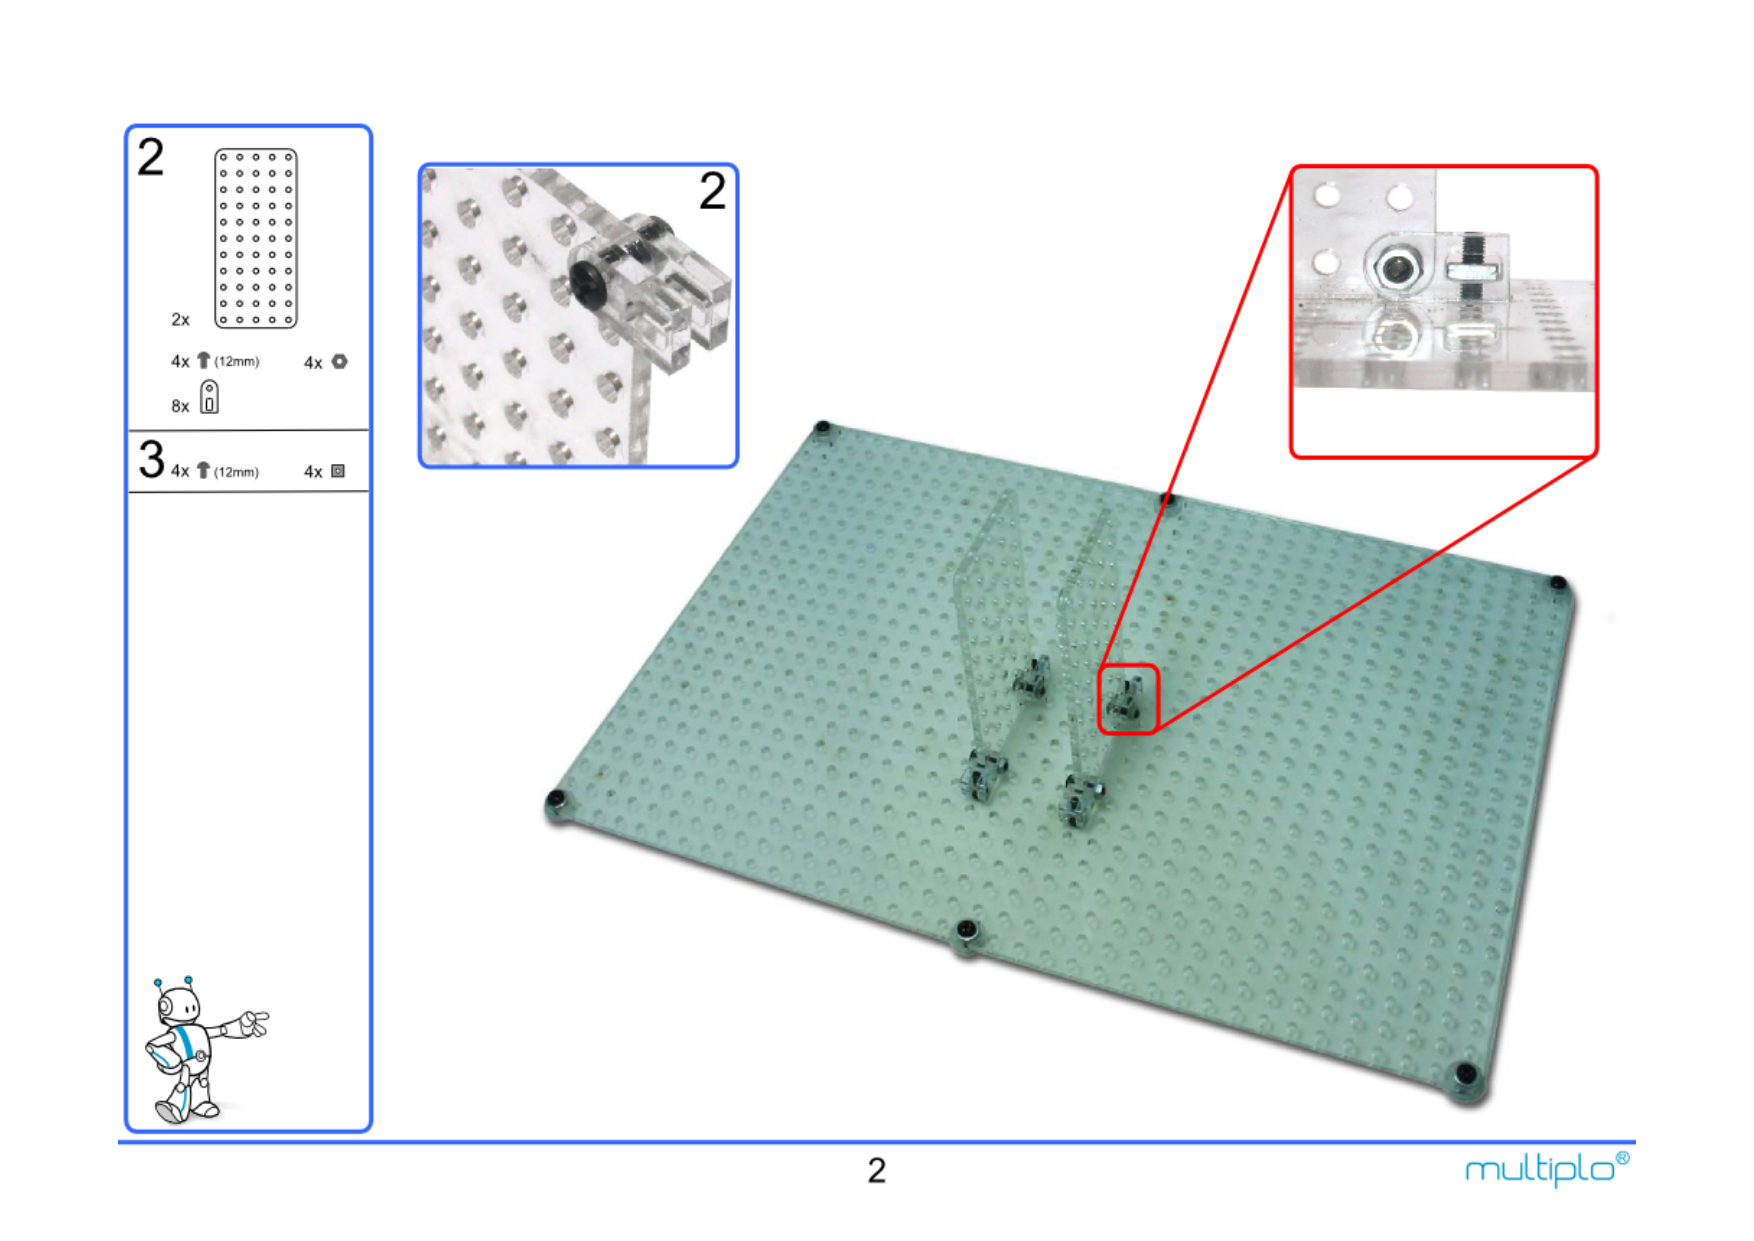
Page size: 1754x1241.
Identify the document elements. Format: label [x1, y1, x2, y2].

picture [118, 118, 1636, 1192]
